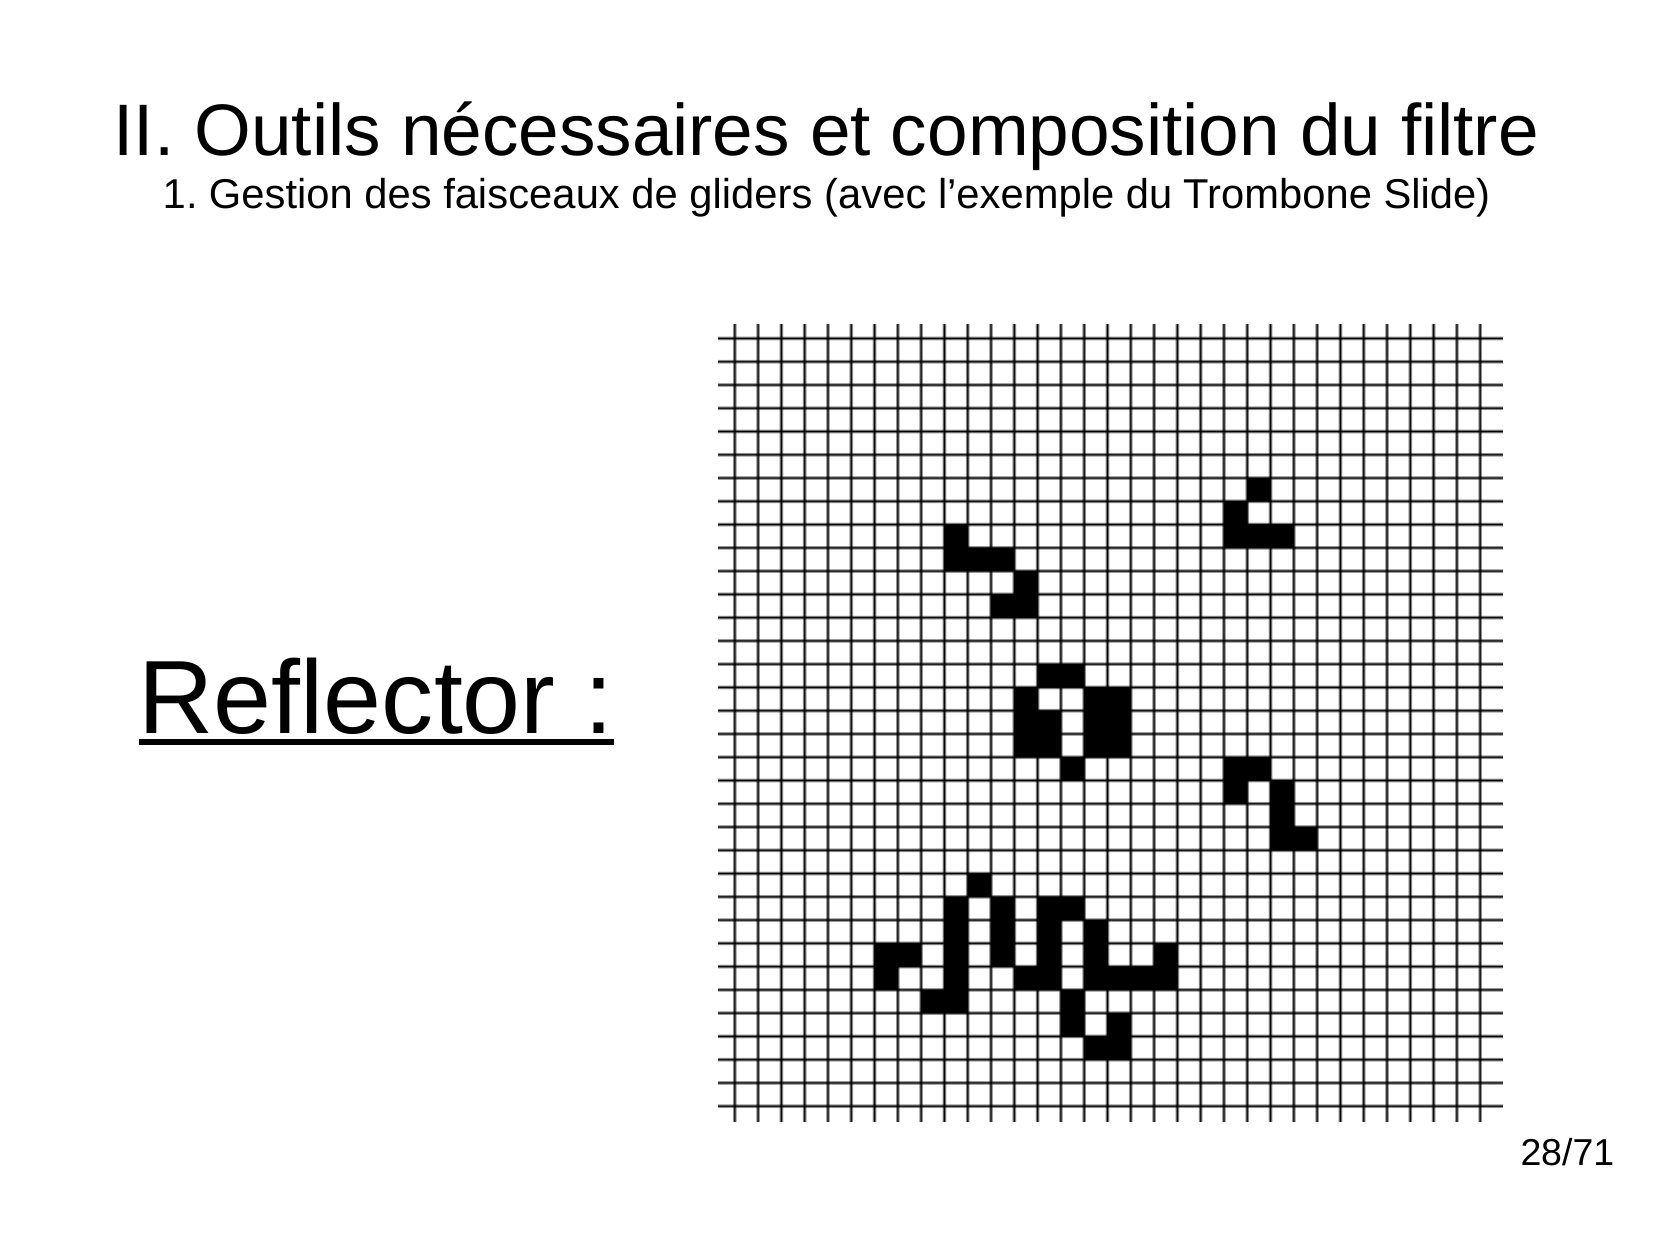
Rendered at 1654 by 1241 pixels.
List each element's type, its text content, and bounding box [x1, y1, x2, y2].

title II. Outils nécessaires et composition du filtre 1. Gestion des faisceaux de gliders (avec l’exemple du Trombone Slide) [0, 30, 1654, 276]
text_box <number>/71 [1505, 1124, 1654, 1182]
text_box Reflector : [124, 631, 629, 763]
picture [718, 324, 1503, 1123]
